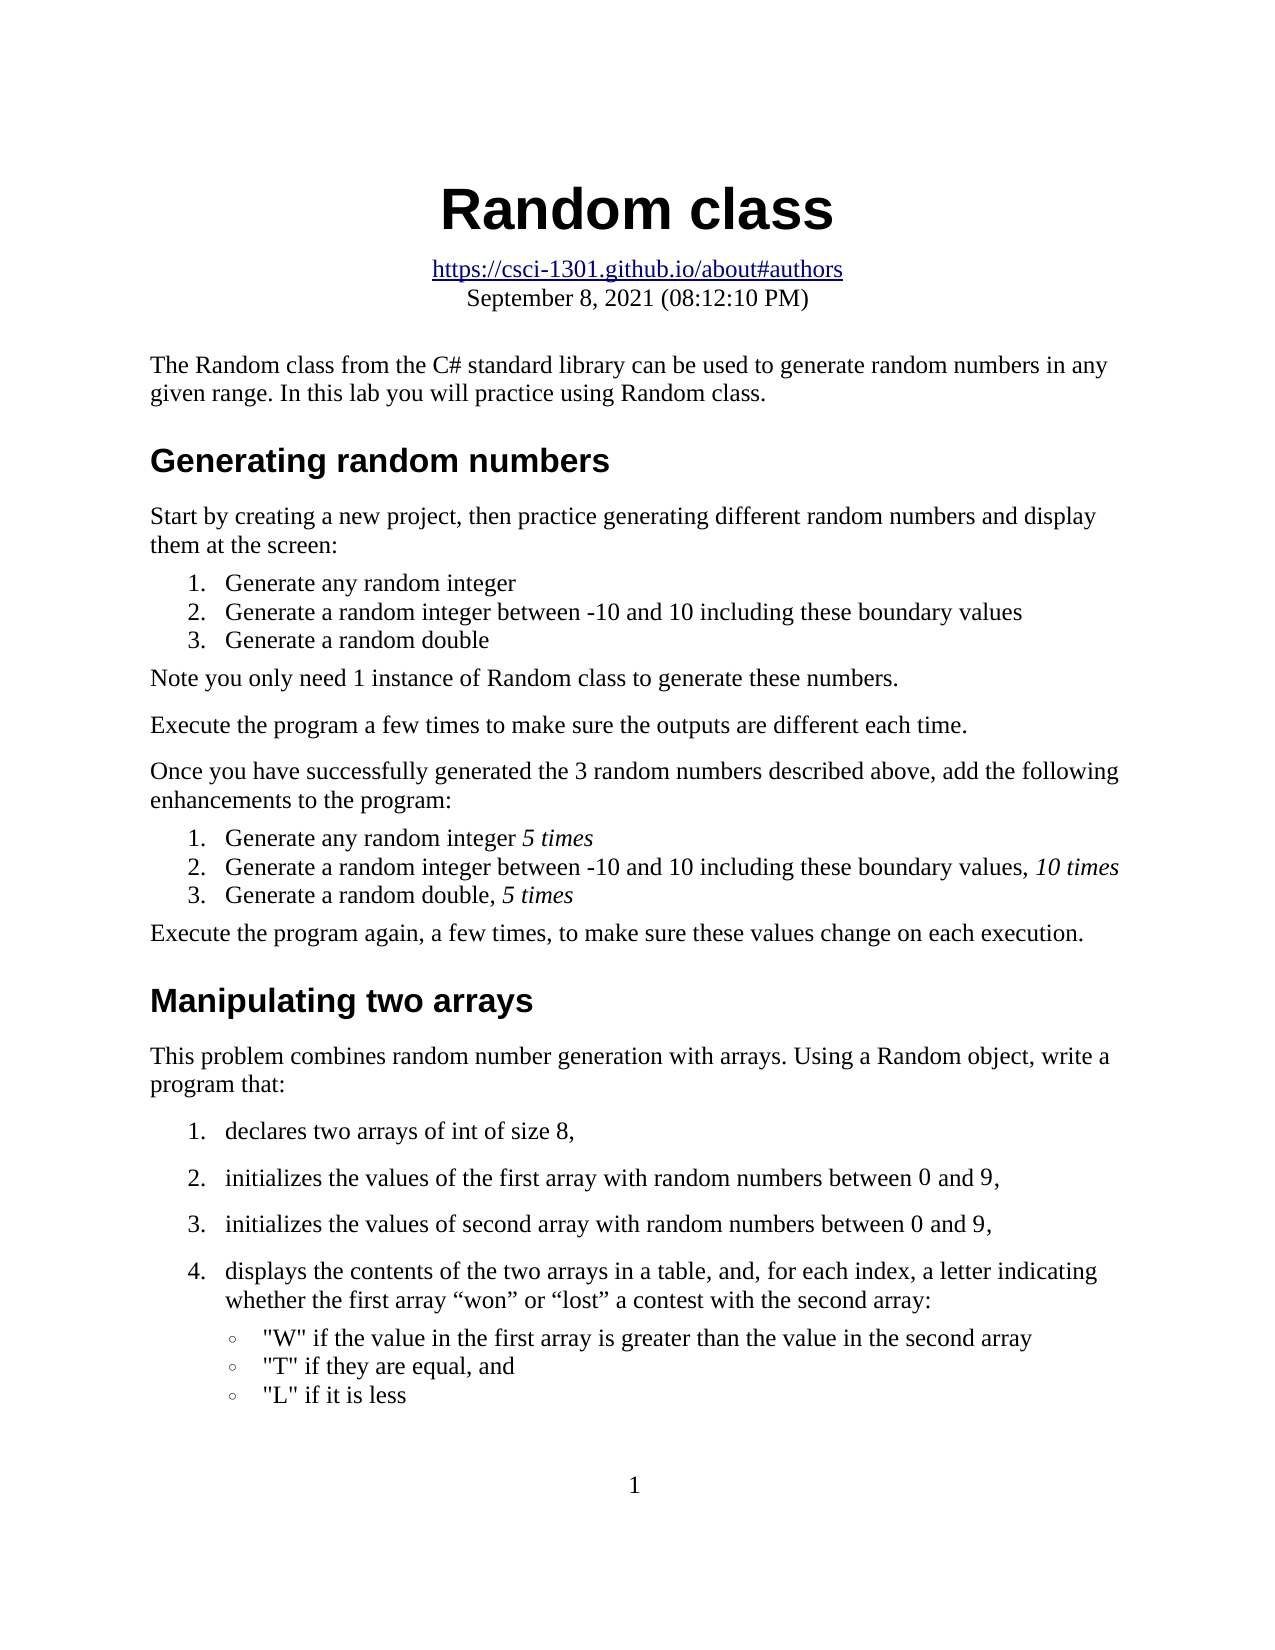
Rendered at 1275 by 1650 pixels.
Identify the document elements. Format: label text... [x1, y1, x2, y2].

list initializes the values of the first array with random numbers between and , [187, 1163, 1125, 1192]
subtitle Manipulating two arrays [150, 981, 1125, 1019]
list Generate any random integer 5 times [187, 823, 1125, 852]
text Note you only need 1 instance of Random class to generate these numbers. [150, 663, 1125, 692]
text Execute the program again, a few times, to make sure these values change on each execution. [150, 918, 1125, 947]
list initializes the values of second array with random numbers between and , [187, 1209, 1125, 1238]
text Execute the program a few times to make sure the outputs are different each time. [150, 710, 1125, 738]
text September 8, 2021 (08:12:10 PM) [150, 283, 1125, 312]
list Generate a random integer between -10 and 10 including these boundary values [187, 597, 1125, 625]
text This problem combines random number generation with arrays. Using a Random object, write a program that: [150, 1041, 1125, 1098]
list declares two arrays of int of size 8, [187, 1116, 1125, 1145]
text Once you have successfully generated the 3 random numbers described above, add the following enhancements to the program: [150, 756, 1125, 814]
text https://csci-1301.github.io/about#authors [150, 254, 1125, 283]
list "T" if they are equal, and [225, 1351, 1125, 1380]
text Start by creating a new project, then practice generating different random numbers and display them at the screen: [150, 501, 1125, 559]
list "L" if it is less [225, 1380, 1125, 1409]
list "W" if the value in the first array is greater than the value in the second array [225, 1323, 1125, 1351]
title Random class [150, 175, 1125, 242]
list displays the contents of the two arrays in a table, and, for each index, a letter indicating whether the first array “won” or “lost” a contest with the second array: [187, 1256, 1125, 1314]
list Generate a random double, 5 times [187, 880, 1125, 909]
list Generate a random integer between -10 and 10 including these boundary values, 10 times [187, 852, 1125, 880]
text The Random class from the C# standard library can be used to generate random numbers in any given range. In this lab you will practice using Random class. [150, 350, 1125, 407]
list Generate any random integer [187, 568, 1125, 597]
list Generate a random double [187, 625, 1125, 654]
subtitle Generating random numbers [150, 441, 1125, 480]
